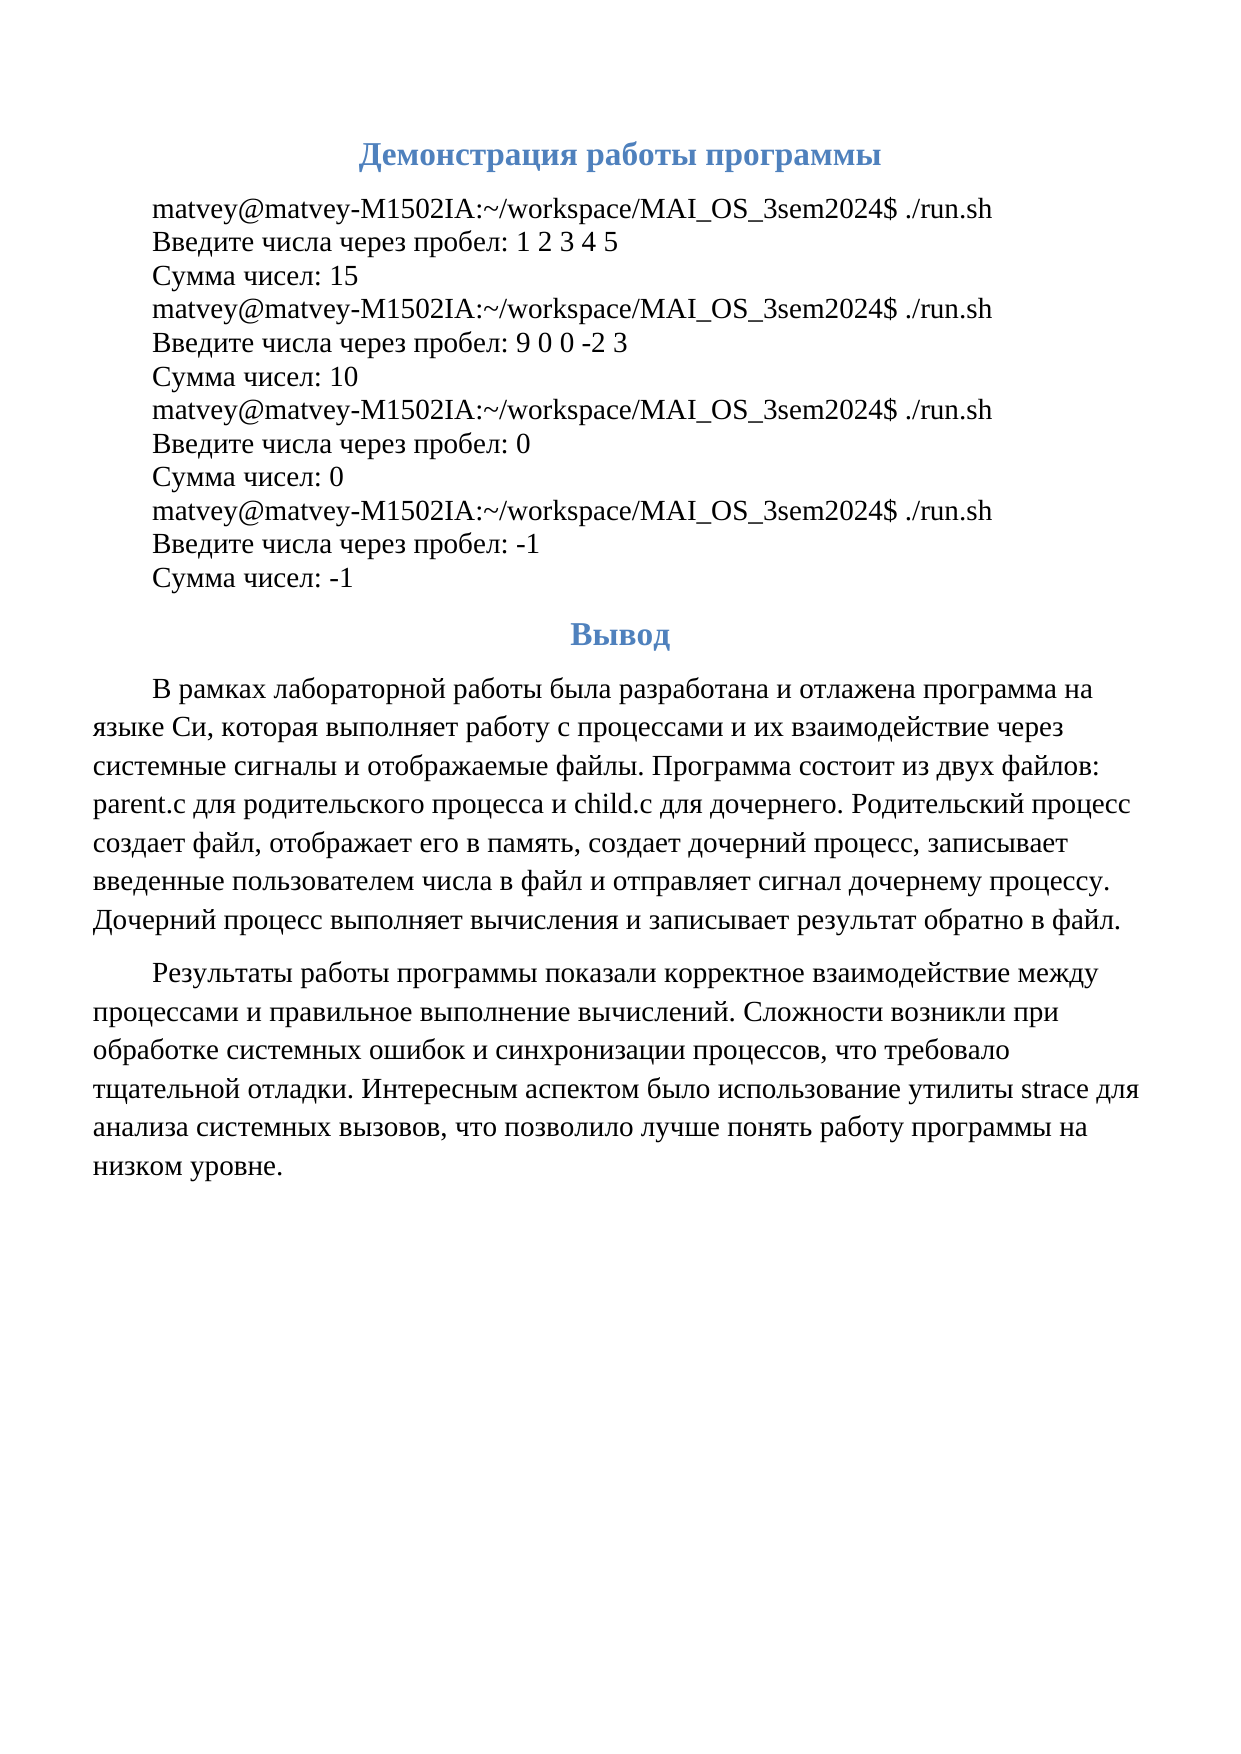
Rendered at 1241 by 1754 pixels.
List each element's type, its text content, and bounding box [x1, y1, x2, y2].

text Сумма чисел: 15 [93, 258, 1147, 292]
text matvey@matvey-M1502IA:~/workspace/MAI_OS_3sem2024$ ./run.sh [93, 191, 1147, 224]
subtitle Демонстрация работы программы [93, 134, 1147, 173]
text В рамках лабораторной работы была разработана и отлажена программа на языке Си, которая выполняет работу с процессами и их взаимодействие через системные сигналы и отображаемые файлы. Программа состоит из двух файлов: parent.c для родительского процесса и child.c для дочернего. Родительский процесс создает файл, отображает его в память, создает дочерний процесс, записывает введенные пользователем числа в файл и отправляет сигнал дочернему процессу. Дочерний процесс выполняет вычисления и записывает результат обратно в файл. [93, 671, 1147, 936]
text matvey@matvey-M1502IA:~/workspace/MAI_OS_3sem2024$ ./run.sh [93, 392, 1147, 426]
text matvey@matvey-M1502IA:~/workspace/MAI_OS_3sem2024$ ./run.sh [93, 493, 1147, 526]
text Сумма чисел: 10 [93, 359, 1147, 392]
text Введите числа через пробел: 1 2 3 4 5 [93, 224, 1147, 258]
text Результаты работы программы показали корректное взаимодействие между процессами и правильное выполнение вычислений. Сложности возникли при обработке системных ошибок и синхронизации процессов, что требовало тщательной отладки. Интересным аспектом было использование утилиты strace для анализа системных вызовов, что позволило лучше понять работу программы на низком уровне. [93, 955, 1147, 1181]
text Введите числа через пробел: 0 [93, 426, 1147, 459]
text Сумма чисел: -1 [93, 560, 1147, 593]
subtitle Вывод [93, 614, 1147, 653]
text matvey@matvey-M1502IA:~/workspace/MAI_OS_3sem2024$ ./run.sh [93, 292, 1147, 325]
text Введите числа через пробел: 9 0 0 -2 3 [93, 325, 1147, 359]
text Введите числа через пробел: -1 [93, 526, 1147, 560]
text Сумма чисел: 0 [93, 459, 1147, 493]
